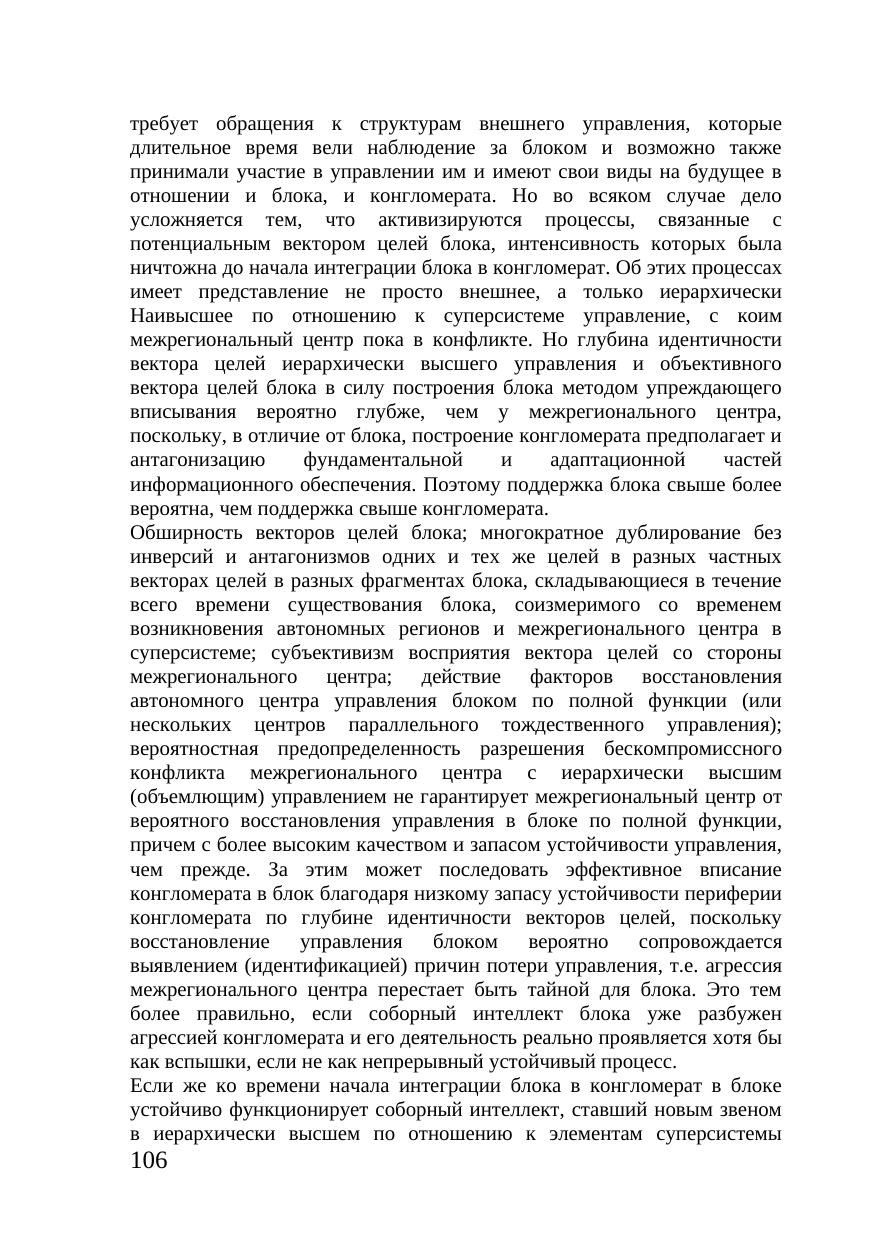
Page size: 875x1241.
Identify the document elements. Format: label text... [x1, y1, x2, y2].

text Если же ко времени начала интеграции блока в конгломерат в блоке устойчиво функционирует соборный интеллект, ставший новым звеном в иерархически высшем по отношению к элементам суперсистемы [130, 1073, 783, 1145]
text требует обращения к структурам внешнего управления, которые длительное время вели наблюдение за блоком и возможно также принимали участие в управлении им и имеют свои виды на будущее в отношении и блока, и конгломерата. Но во всяком случае дело усложняется тем, что активизируются процессы, связанные с потенциальным вектором целей блока, интенсивность которых была ничтожна до начала интеграции блока в конгломерат. Об этих процессах имеет представление не просто внешнее, а только иерархически Наивысшее по отношению к суперсистеме управление, с коим межрегиональный центр пока в конфликте. Но глубина идентичности вектора целей иерархически высшего управления и объективного вектора целей блока в силу построения блока методом упреждающего вписывания вероятно глубже, чем у межрегионального центра, поскольку, в отличие от блока, построение конгломерата предполагает и антагонизацию фундаментальной и адаптационной частей информационного обеспечения. Поэтому поддержка блока свыше более вероятна, чем поддержка свыше конгломерата. [130, 111, 783, 519]
text Обширность векторов целей блока; многократное дублирование без инверсий и антагонизмов одних и тех же целей в разных частных векторах целей в разных фрагментах блока, складывающиеся в течение всего времени существования блока, соизмеримого со временем возникновения автономных регионов и межрегионального центра в суперсистеме; субъективизм восприятия вектора целей со стороны межрегионального центра; действие факторов восстановления автономного центра управления блоком по полной функции (или нескольких центров параллельного тождественного управления); вероятностная предопределенность разрешения бескомпромиссного конфликта межрегионального центра с иерархически высшим (объемлющим) управлением не гарантирует межрегиональный центр от вероятного восстановления управления в блоке по полной функции, причем с более высоким качеством и запасом устойчивости управления, чем прежде. За этим может последовать эффективное вписание конгломерата в блок благодаря низкому запасу устойчивости периферии конгломерата по глубине идентичности векторов целей, поскольку восстановление управления блоком вероятно сопровождается выявлением (идентификацией) причин потери управления, т.е. агрессия межрегионального центра перестает быть тайной для блока. Это тем более правильно, если соборный интеллект блока уже разбужен агрессией конгломерата и его деятельность реально проявляется хотя бы как вспышки, если не как непрерывный устойчивый процесс. [130, 519, 783, 1073]
